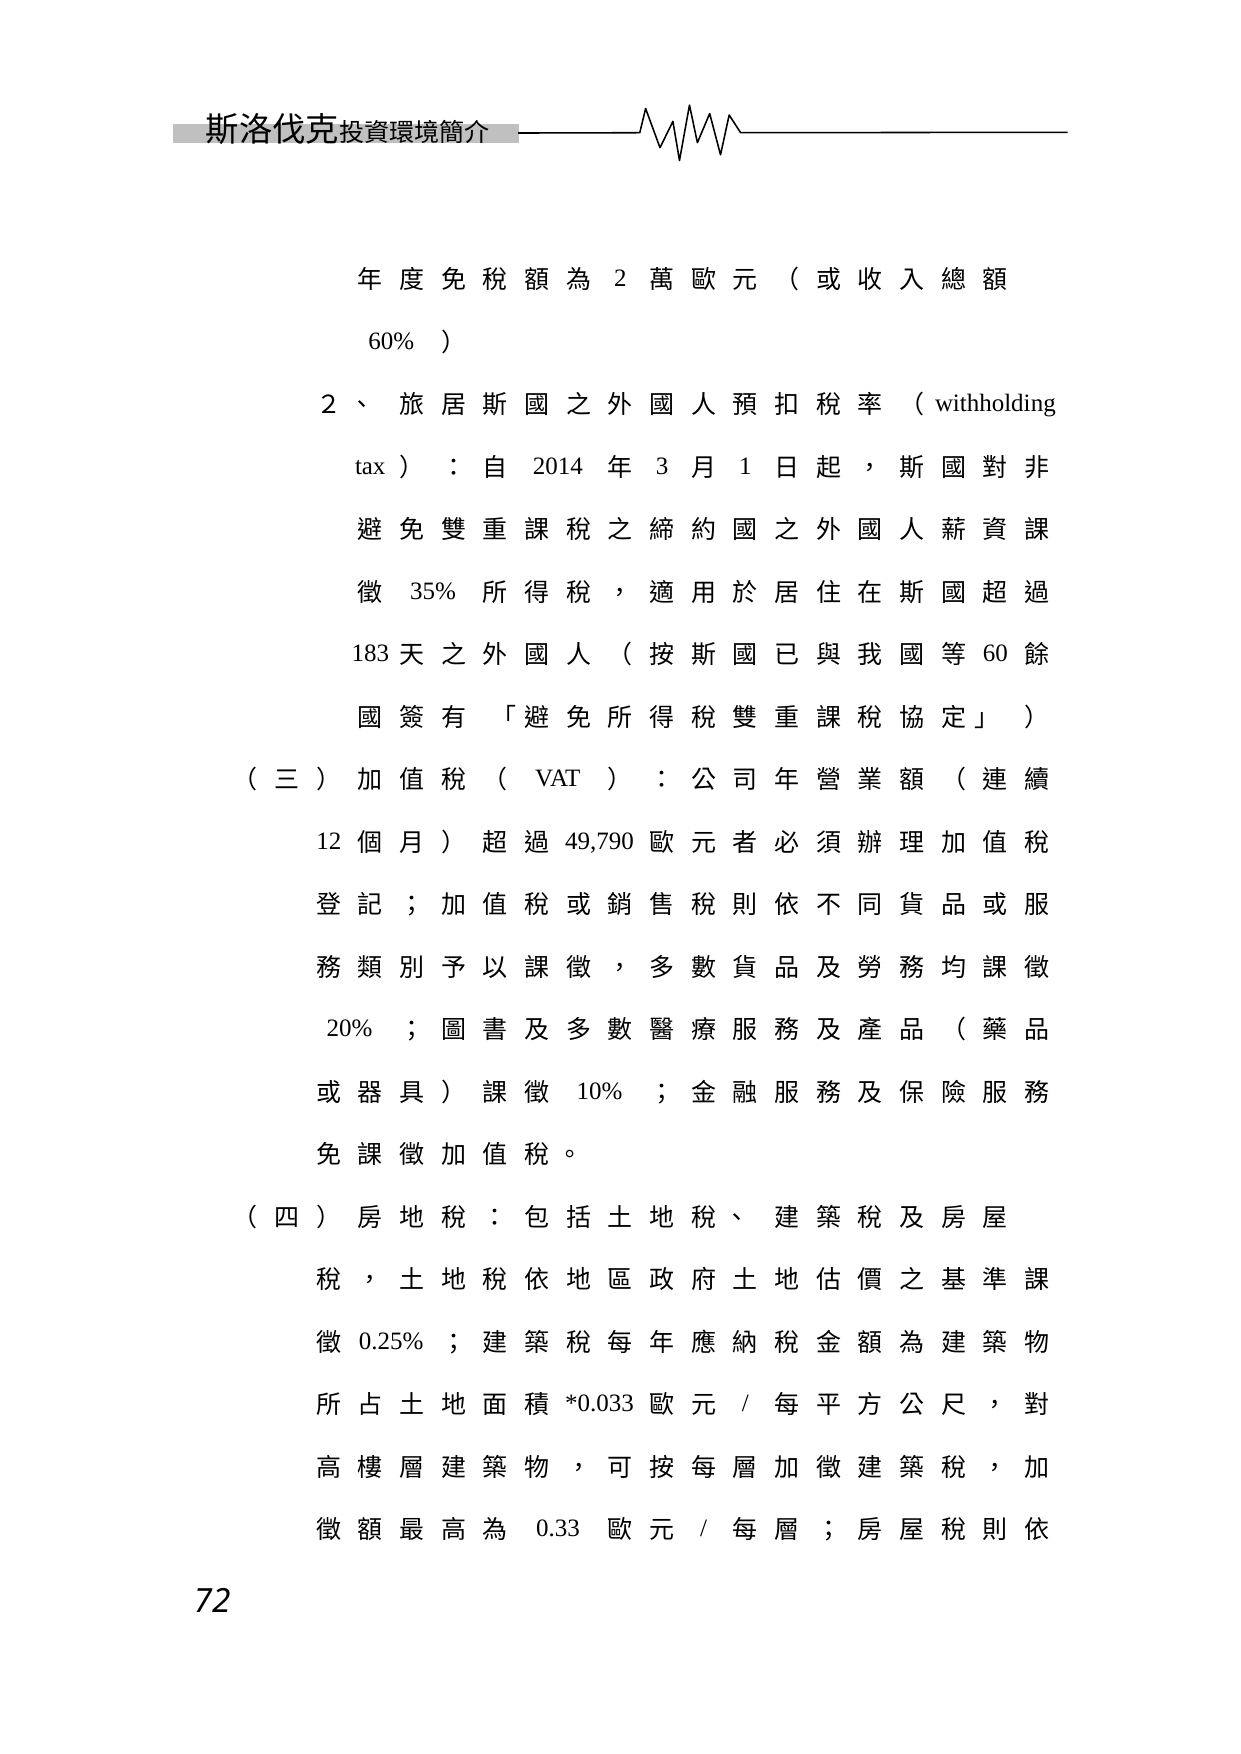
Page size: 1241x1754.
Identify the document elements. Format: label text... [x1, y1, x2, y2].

text ２、旅居斯國之外國人預扣稅率（withholding tax）：自2014年3月1日起，斯國對非避免雙重課稅之締約國之外國人薪資課徵35%所得稅，適用於居住在斯國超過183天之外國人（按斯國已與我國等60餘國簽有「避免所得稅雙重課稅協定」） [281, 361, 1058, 736]
text 年度免稅額為2萬歐元（或收入總額60%） [281, 236, 1058, 361]
text （四）房地稅：包括土地稅、建築稅及房屋稅，土地稅依地區政府土地估價之基準課徵0.25%；建築稅每年應納稅金額為建築物所占土地面積*0.033歐元/每平方公尺，對高樓層建築物，可按每層加徵建築稅，加徵額最高為0.33歐元/每層；房屋稅則依 [207, 1174, 1058, 1549]
text （三）加值稅（VAT）：公司年營業額（連續12個月）超過49,790歐元者必須辦理加值稅登記；加值稅或銷售稅則依不同貨品或服務類別予以課徵，多數貨品及勞務均課徵20%；圖書及多數醫療服務及產品（藥品或器具）課徵10%；金融服務及保險服務免課徵加值稅。 [207, 736, 1058, 1174]
